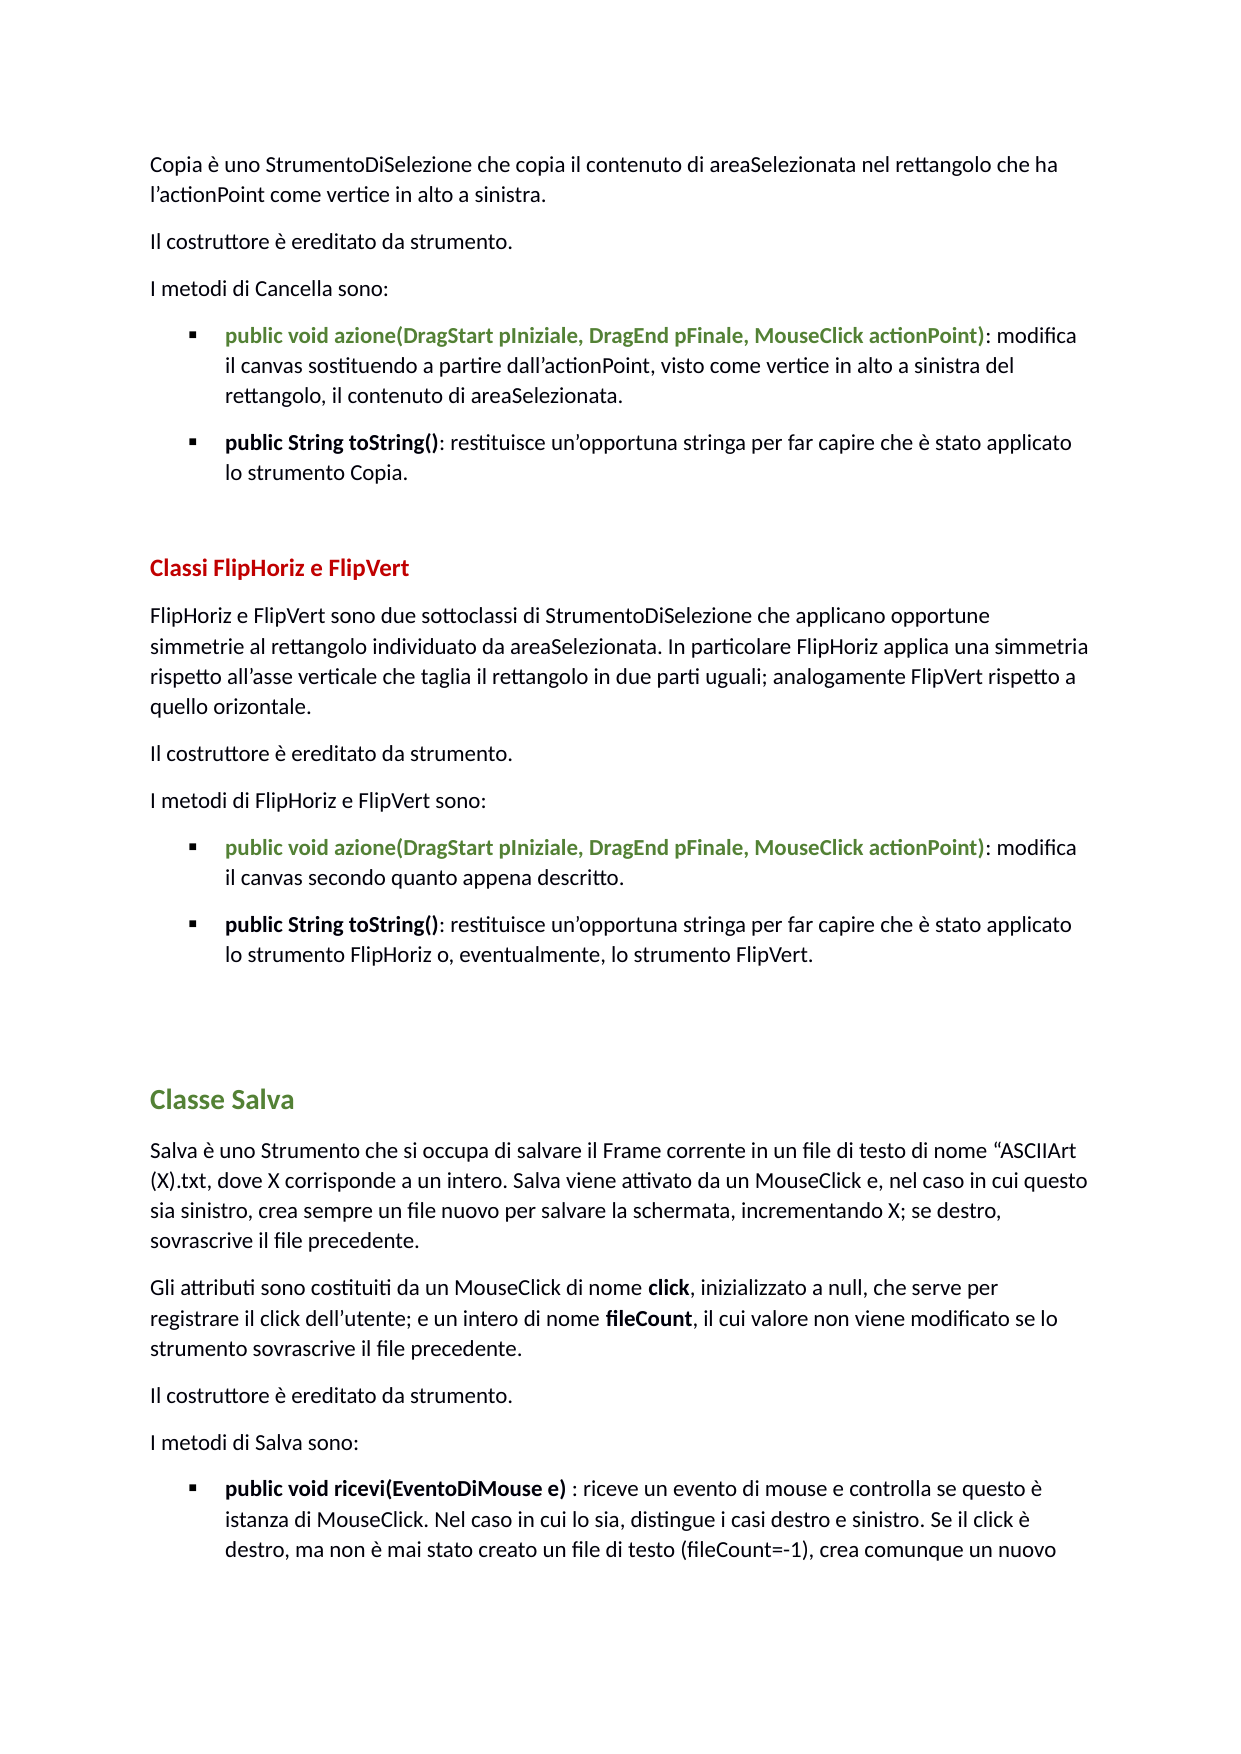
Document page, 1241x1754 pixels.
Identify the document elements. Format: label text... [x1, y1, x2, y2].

text Gli attributi sono costituiti da un MouseClick di nome click, inizializzato a null, che serve per registrare il click dell’utente; e un intero di nome fileCount, il cui valore non viene modificato se lo strumento sovrascrive il file precedente. [150, 1273, 1090, 1362]
text Il costruttore è ereditato da strumento. [150, 227, 1090, 255]
text I metodi di Cancella sono: [150, 274, 1090, 302]
list public void azione(DragStart pIniziale, DragEnd pFinale, MouseClick actionPoint): modifica il canvas secondo quanto appena descritto. [187, 833, 1090, 891]
text Salva è uno Strumento che si occupa di salvare il Frame corrente in un file di testo di nome “ASCIIArt (X).txt, dove X corrisponde a un intero. Salva viene attivato da un MouseClick e, nel caso in cui questo sia sinistro, crea sempre un file nuovo per salvare la schermata, incrementando X; se destro, sovrascrive il file precedente. [150, 1136, 1090, 1254]
list public void ricevi(EventoDiMouse e) : riceve un evento di mouse e controlla se questo è istanza di MouseClick. Nel caso in cui lo sia, distingue i casi destro e sinistro. Se il click è destro, ma non è mai stato creato un file di testo (fileCount=-1), crea comunque un nuovo [187, 1474, 1090, 1563]
list public String toString(): restituisce un’opportuna stringa per far capire che è stato applicato lo strumento FlipHoriz o, eventualmente, lo strumento FlipVert. [187, 910, 1090, 968]
text I metodi di Salva sono: [150, 1428, 1090, 1456]
text Classi FlipHoriz e FlipVert [150, 552, 1090, 583]
text Copia è uno StrumentoDiSelezione che copia il contenuto di areaSelezionata nel rettangolo che ha l’actionPoint come vertice in alto a sinistra. [150, 150, 1090, 208]
list public String toString(): restituisce un’opportuna stringa per far capire che è stato applicato lo strumento Copia. [187, 428, 1090, 486]
text Il costruttore è ereditato da strumento. [150, 739, 1090, 767]
text FlipHoriz e FlipVert sono due sottoclassi di StrumentoDiSelezione che applicano opportune simmetrie al rettangolo individuato da areaSelezionata. In particolare FlipHoriz applica una simmetria rispetto all’asse verticale che taglia il rettangolo in due parti uguali; analogamente FlipVert rispetto a quello orizontale. [150, 602, 1090, 720]
text Il costruttore è ereditato da strumento. [150, 1381, 1090, 1409]
text Classe Salva [150, 1081, 1090, 1116]
list public void azione(DragStart pIniziale, DragEnd pFinale, MouseClick actionPoint): modifica il canvas sostituendo a partire dall’actionPoint, visto come vertice in alto a sinistra del rettangolo, il contenuto di areaSelezionata. [187, 321, 1090, 409]
text I metodi di FlipHoriz e FlipVert sono: [150, 786, 1090, 814]
